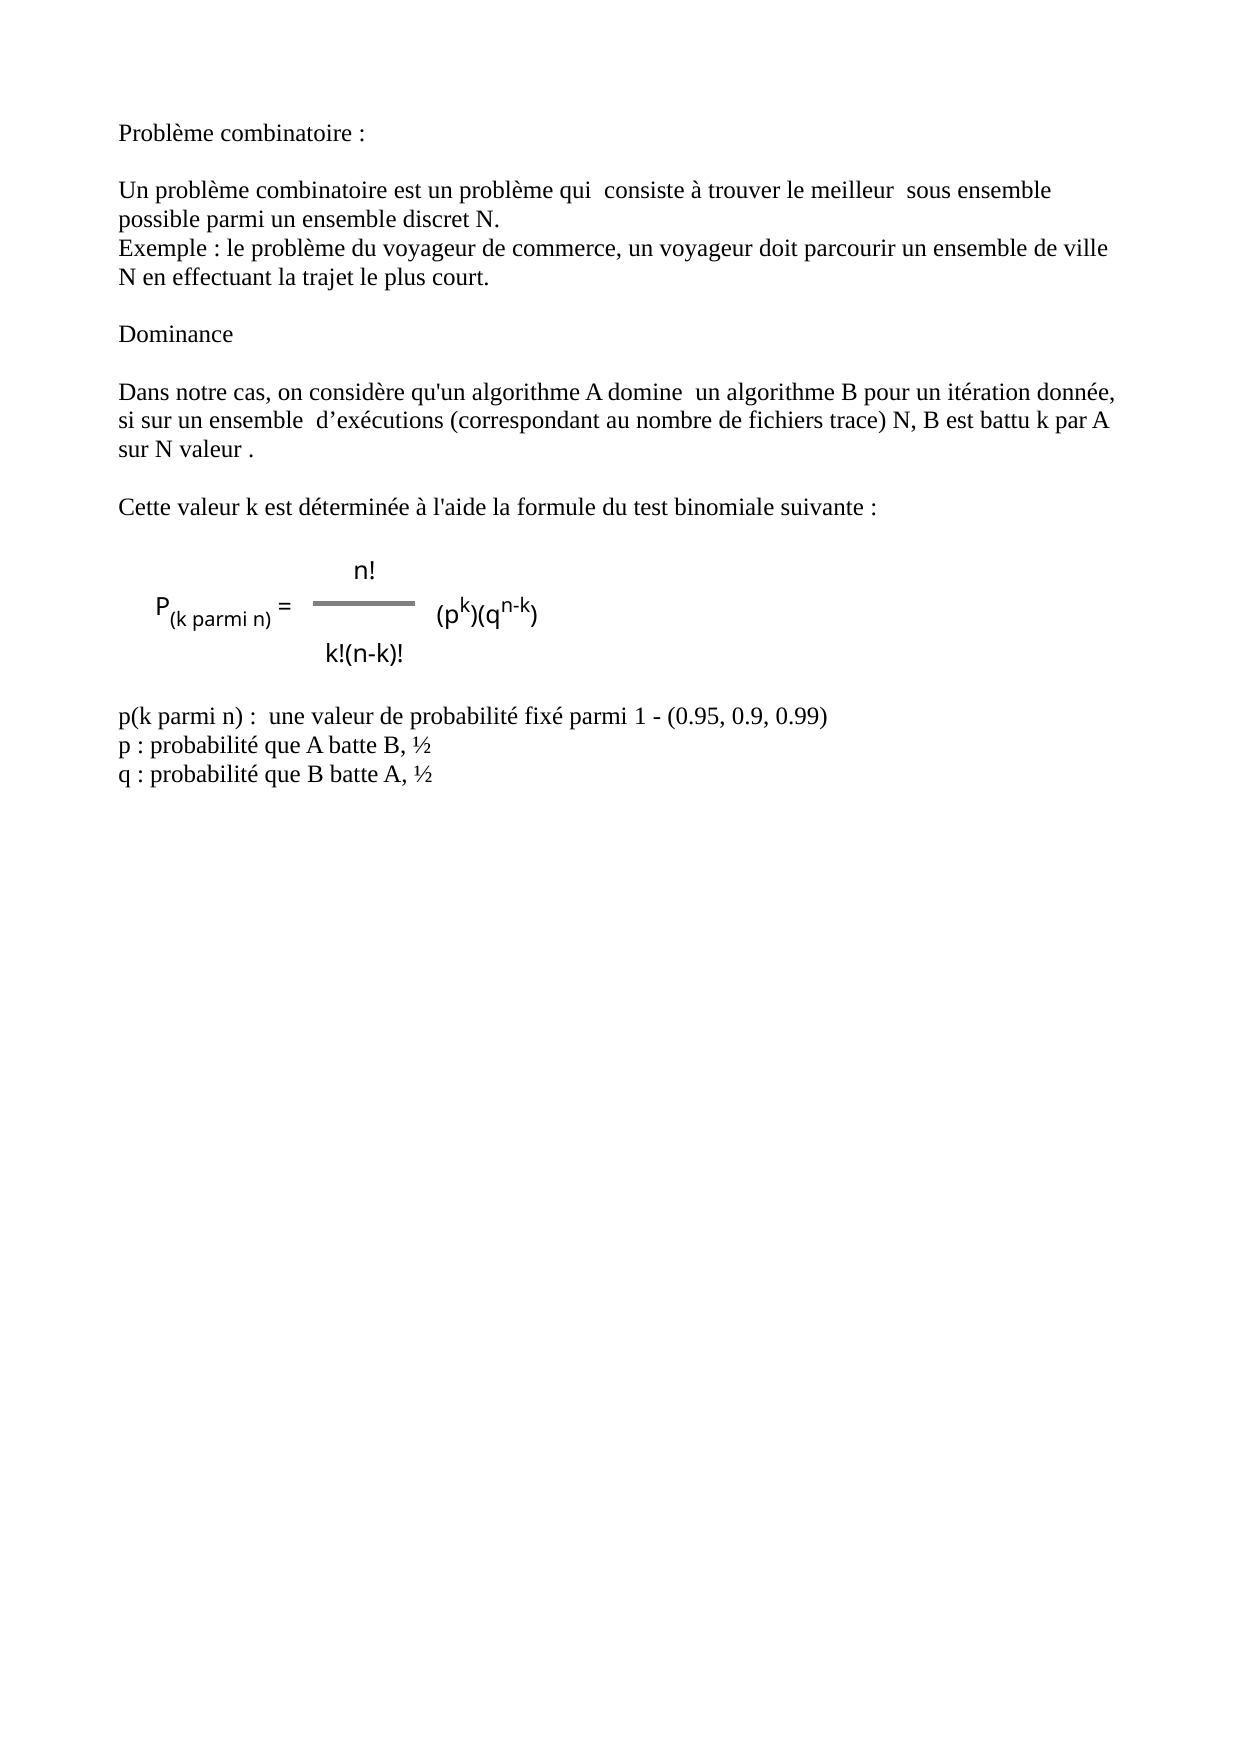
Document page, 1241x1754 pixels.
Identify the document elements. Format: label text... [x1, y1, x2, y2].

table_header [118, 549, 136, 672]
text Problème combinatoire : [118, 118, 1122, 147]
text Exemple : le problème du voyageur de commerce, un voyageur doit parcourir un ensemble de ville N en effectuant la trajet le plus court. [118, 233, 1122, 291]
text Cette valeur k est déterminée à l'aide la formule du test binomiale suivante : [118, 492, 1122, 521]
table_header P(k parmi n) = [136, 549, 310, 672]
text Dominance [118, 319, 1122, 348]
text Un problème combinatoire est un problème qui consiste à trouver le meilleur sous ensemble possible parmi un ensemble discret N. [118, 176, 1122, 233]
text p : probabilité que A batte B, ½ [118, 730, 1122, 759]
text p(k parmi n) : une valeur de probabilité fixé parmi 1 - (0.95, 0.9, 0.99) [118, 701, 1122, 730]
text q : probabilité que B batte A, ½ [118, 759, 1122, 787]
text Dans notre cas, on considère qu'un algorithme A domine un algorithme B pour un itération donnée, si sur un ensemble d’exécutions (correspondant au nombre de fichiers trace) N, B est battu k par A sur N valeur . [118, 377, 1122, 463]
table_header n! k!(n-k)! [310, 549, 418, 672]
table_header (pk)(qn-k) [418, 549, 556, 672]
